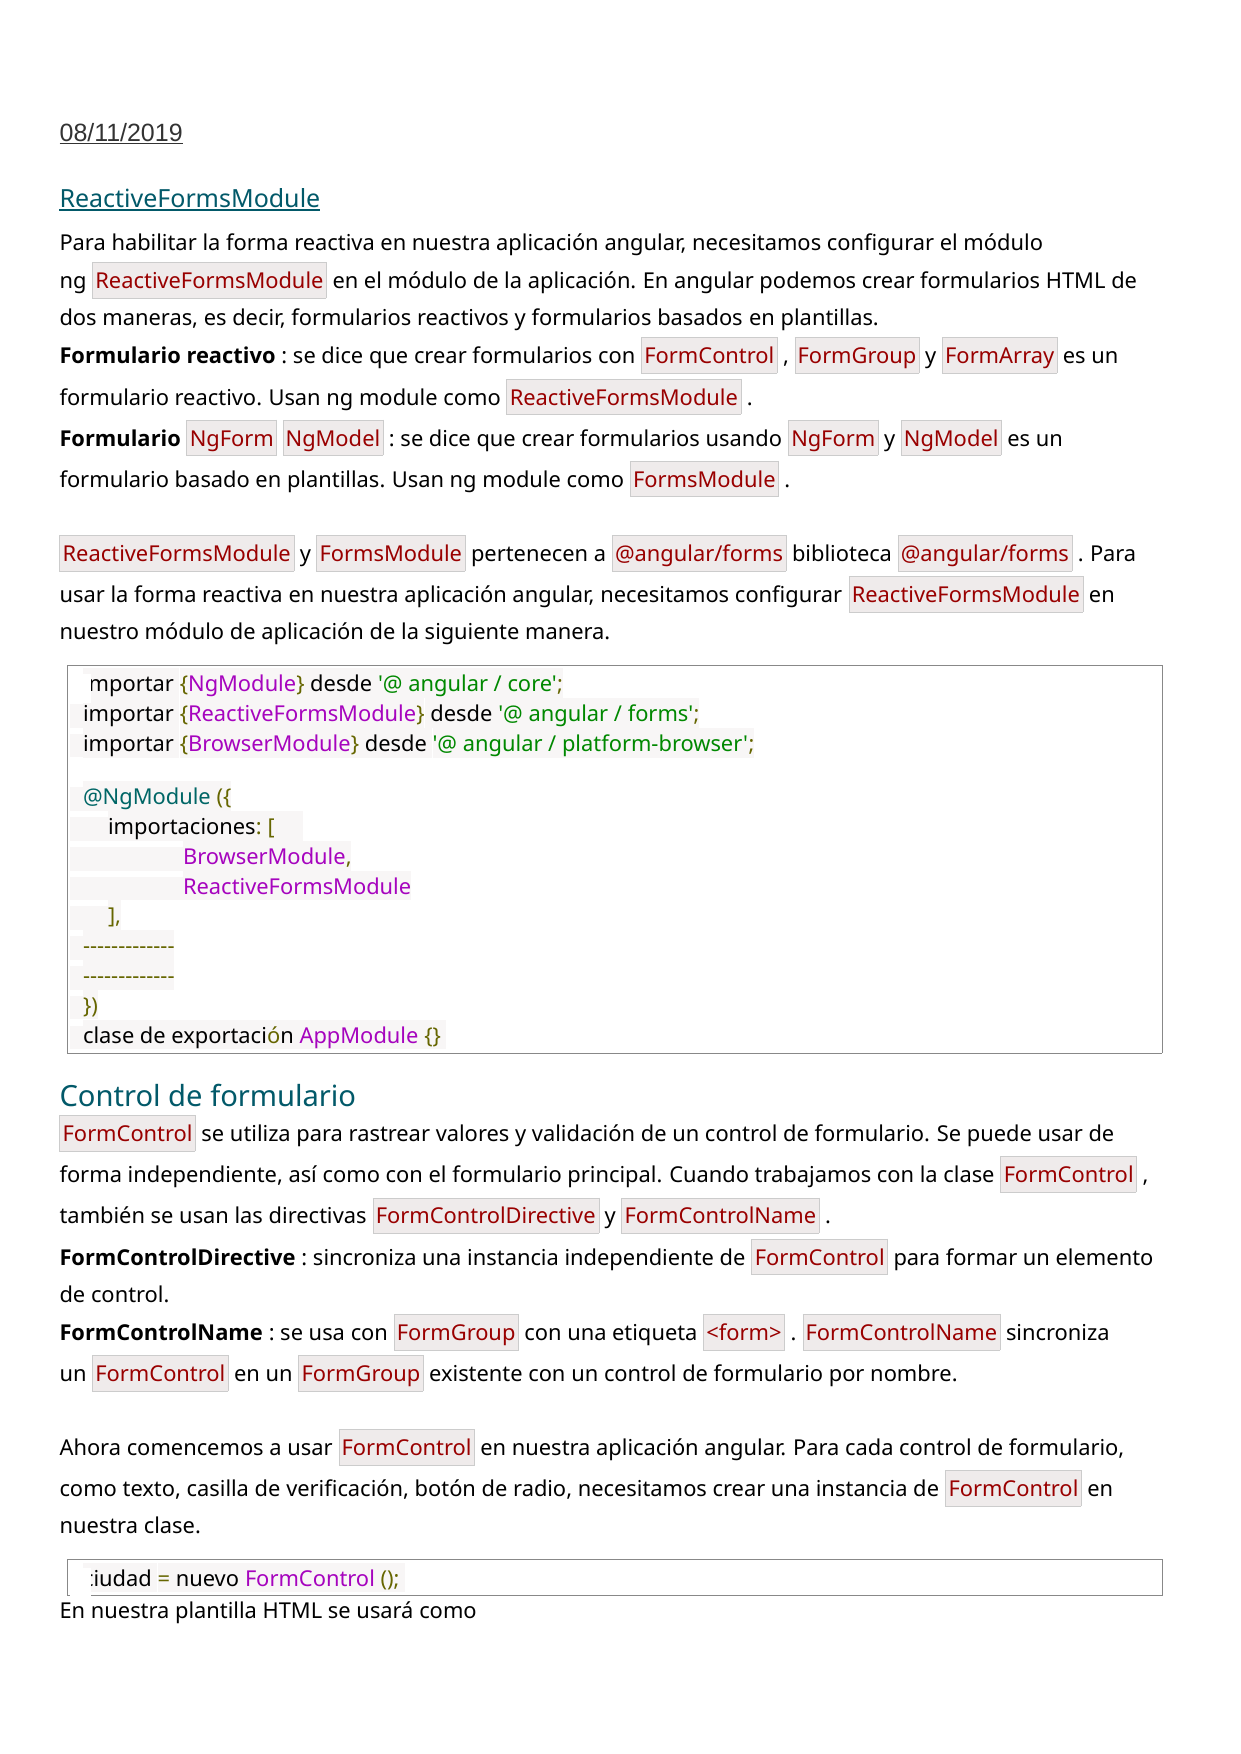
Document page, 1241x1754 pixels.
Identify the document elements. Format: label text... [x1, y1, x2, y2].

subtitle ReactiveFormsModule [59, 180, 1170, 214]
text En nuestra plantilla HTML se usará como [59, 1596, 1170, 1625]
text clase de exportación AppModule {} [68, 1016, 1162, 1053]
subtitle Control de formulario [59, 1053, 1170, 1115]
text 08/11/2019 [59, 118, 1170, 147]
text ------------- [68, 957, 1162, 987]
text @NgModule ({ [68, 778, 1162, 808]
text BrowserModule, [68, 838, 1162, 867]
text ciudad = nuevo FormControl (); [68, 1560, 1162, 1597]
text importar {BrowserModule} desde '@ angular / platform-browser'; [68, 724, 1162, 758]
text ReactiveFormsModule [68, 867, 1162, 897]
text ], [68, 897, 1162, 927]
text importar {NgModule} desde '@ angular / core'; [68, 666, 1162, 703]
text importar {ReactiveFormsModule} desde '@ angular / forms'; [68, 695, 1162, 724]
text }) [68, 987, 1162, 1016]
text Para habilitar la forma reactiva en nuestra aplicación angular, necesitamos configurar el módulo ng ReactiveFormsModule en el módulo de la aplicación. En angular podemos crear formularios HTML de dos maneras, es decir, formularios reactivos y formularios basados ​​en plantillas. Formulario reactivo : se dice que crear formularios con FormControl , FormGroup y FormArray es un formulario reactivo. Usan ng module como ReactiveFormsModule . Formulario NgForm NgModel : se dice que crear formularios usando NgForm y NgModel es un formulario basado en plantillas. Usan ng module como FormsModule . ReactiveFormsModule y FormsModule pertenecen a @angular/forms biblioteca @angular/forms . Para usar la forma reactiva en nuestra aplicación angular, necesitamos configurar ReactiveFormsModule en nuestro módulo de aplicación de la siguiente manera. [59, 227, 1170, 646]
text ------------- [68, 927, 1162, 957]
text FormControl se utiliza para rastrear valores y validación de un control de formulario. Se puede usar de forma independiente, así como con el formulario principal. Cuando trabajamos con la clase FormControl , también se usan las directivas FormControlDirective y FormControlName . FormControlDirective : sincroniza una instancia independiente de FormControl para formar un elemento de control. FormControlName : se usa con FormGroup con una etiqueta <form> . FormControlName sincroniza un FormControl en un FormGroup existente con un control de formulario por nombre. Ahora comencemos a usar FormControl en nuestra aplicación angular. Para cada control de formulario, como texto, casilla de verificación, botón de radio, necesitamos crear una instancia de FormControl en nuestra clase. [59, 1115, 1170, 1540]
text importaciones: [ [68, 808, 1162, 838]
